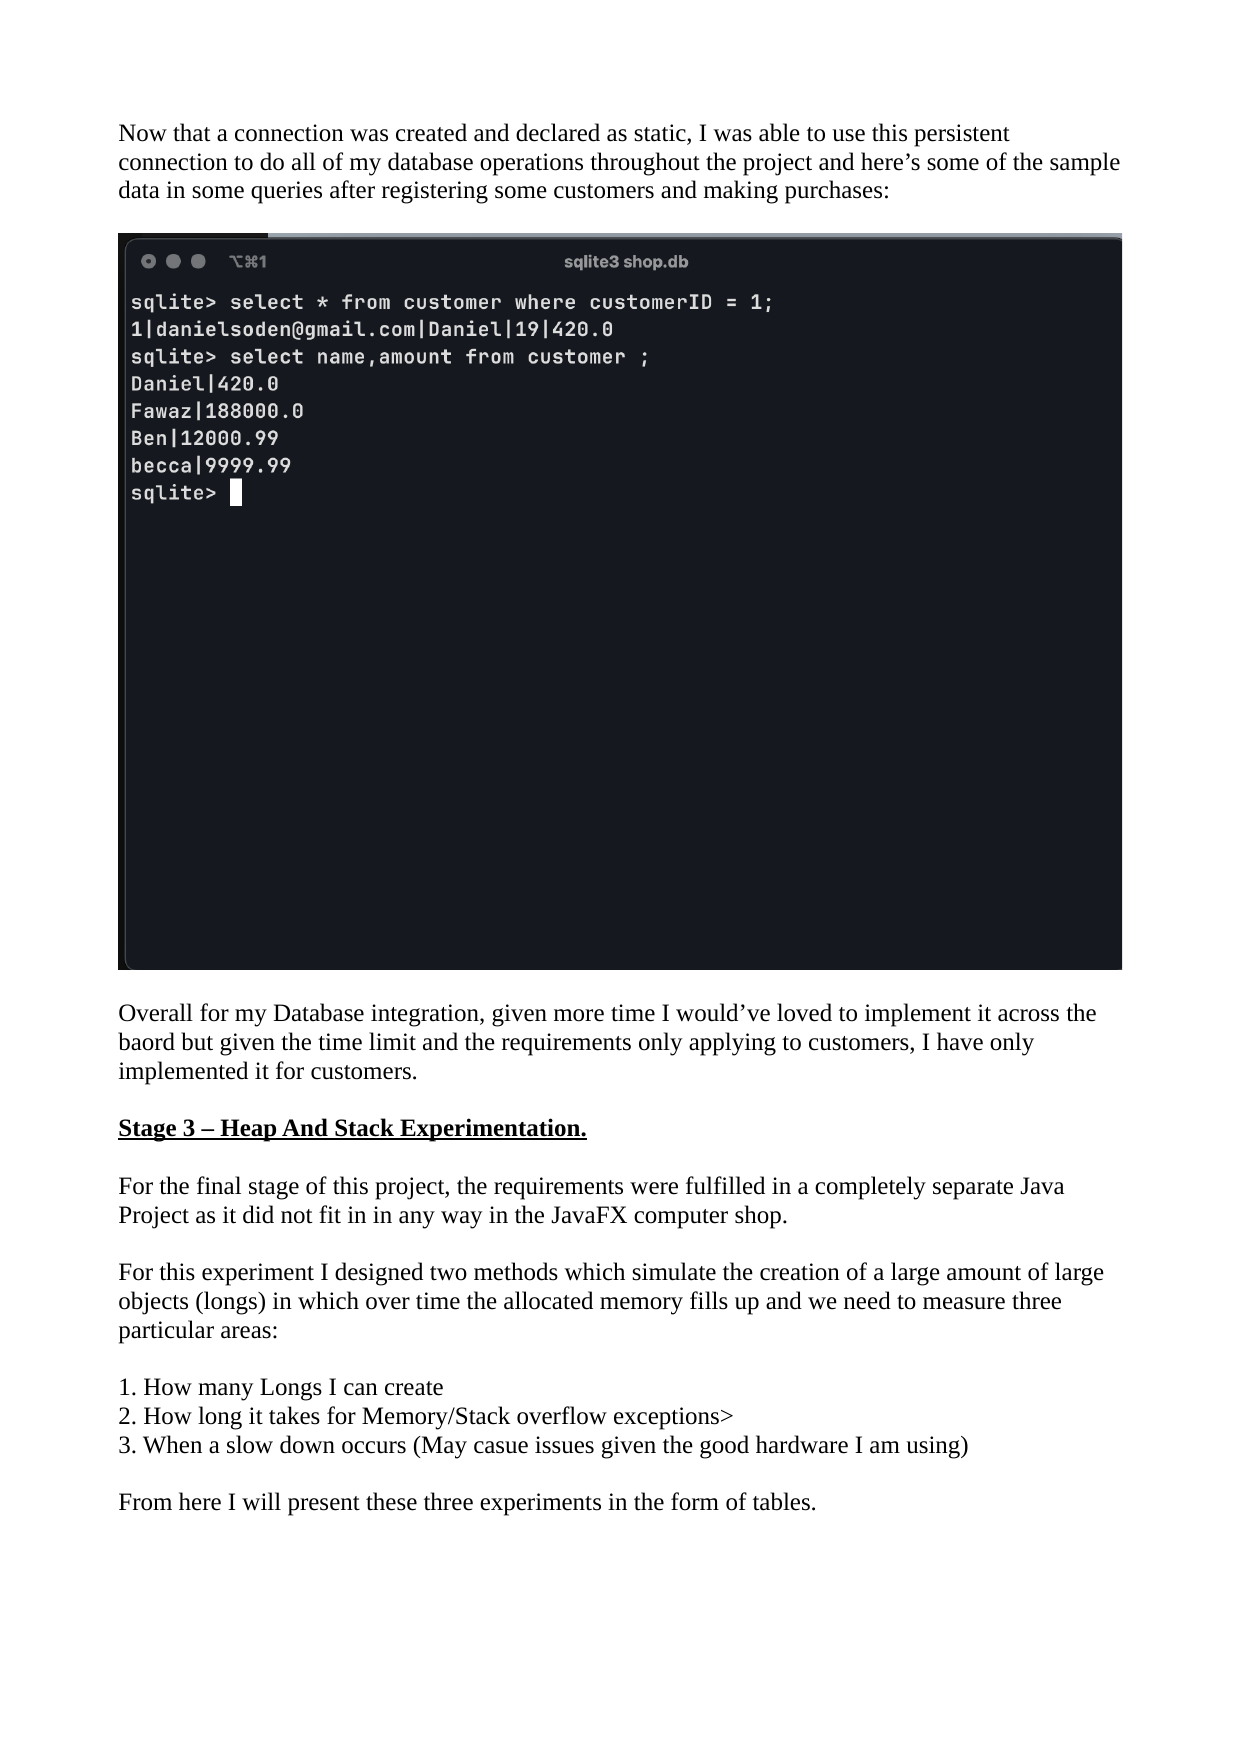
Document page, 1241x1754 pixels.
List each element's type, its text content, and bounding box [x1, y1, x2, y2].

text 2. How long it takes for Memory/Stack overflow exceptions> [118, 1401, 1122, 1430]
text 3. When a slow down occurs (May casue issues given the good hardware I am using) [118, 1430, 1122, 1458]
text 1. How many Longs I can create [118, 1372, 1122, 1401]
text Now that a connection was created and declared as static, I was able to use this persistent connection to do all of my database operations throughout the project and here’s some of the sample data in some queries after registering some customers and making purchases: [118, 118, 1122, 204]
text For the final stage of this project, the requirements were fulfilled in a completely separate Java Project as it did not fit in in any way in the JavaFX computer shop. [118, 1171, 1122, 1228]
text From here I will present these three experiments in the form of tables. [118, 1487, 1122, 1516]
text For this experiment I designed two methods which simulate the creation of a large amount of large objects (longs) in which over time the allocated memory fills up and we need to measure three particular areas: [118, 1257, 1122, 1343]
text Overall for my Database integration, given more time I would’ve loved to implement it across the baord but given the time limit and the requirements only applying to customers, I have only implemented it for customers. [118, 998, 1122, 1085]
text Stage 3 – Heap And Stack Experimentation. [118, 1113, 1122, 1142]
picture [118, 233, 1123, 970]
